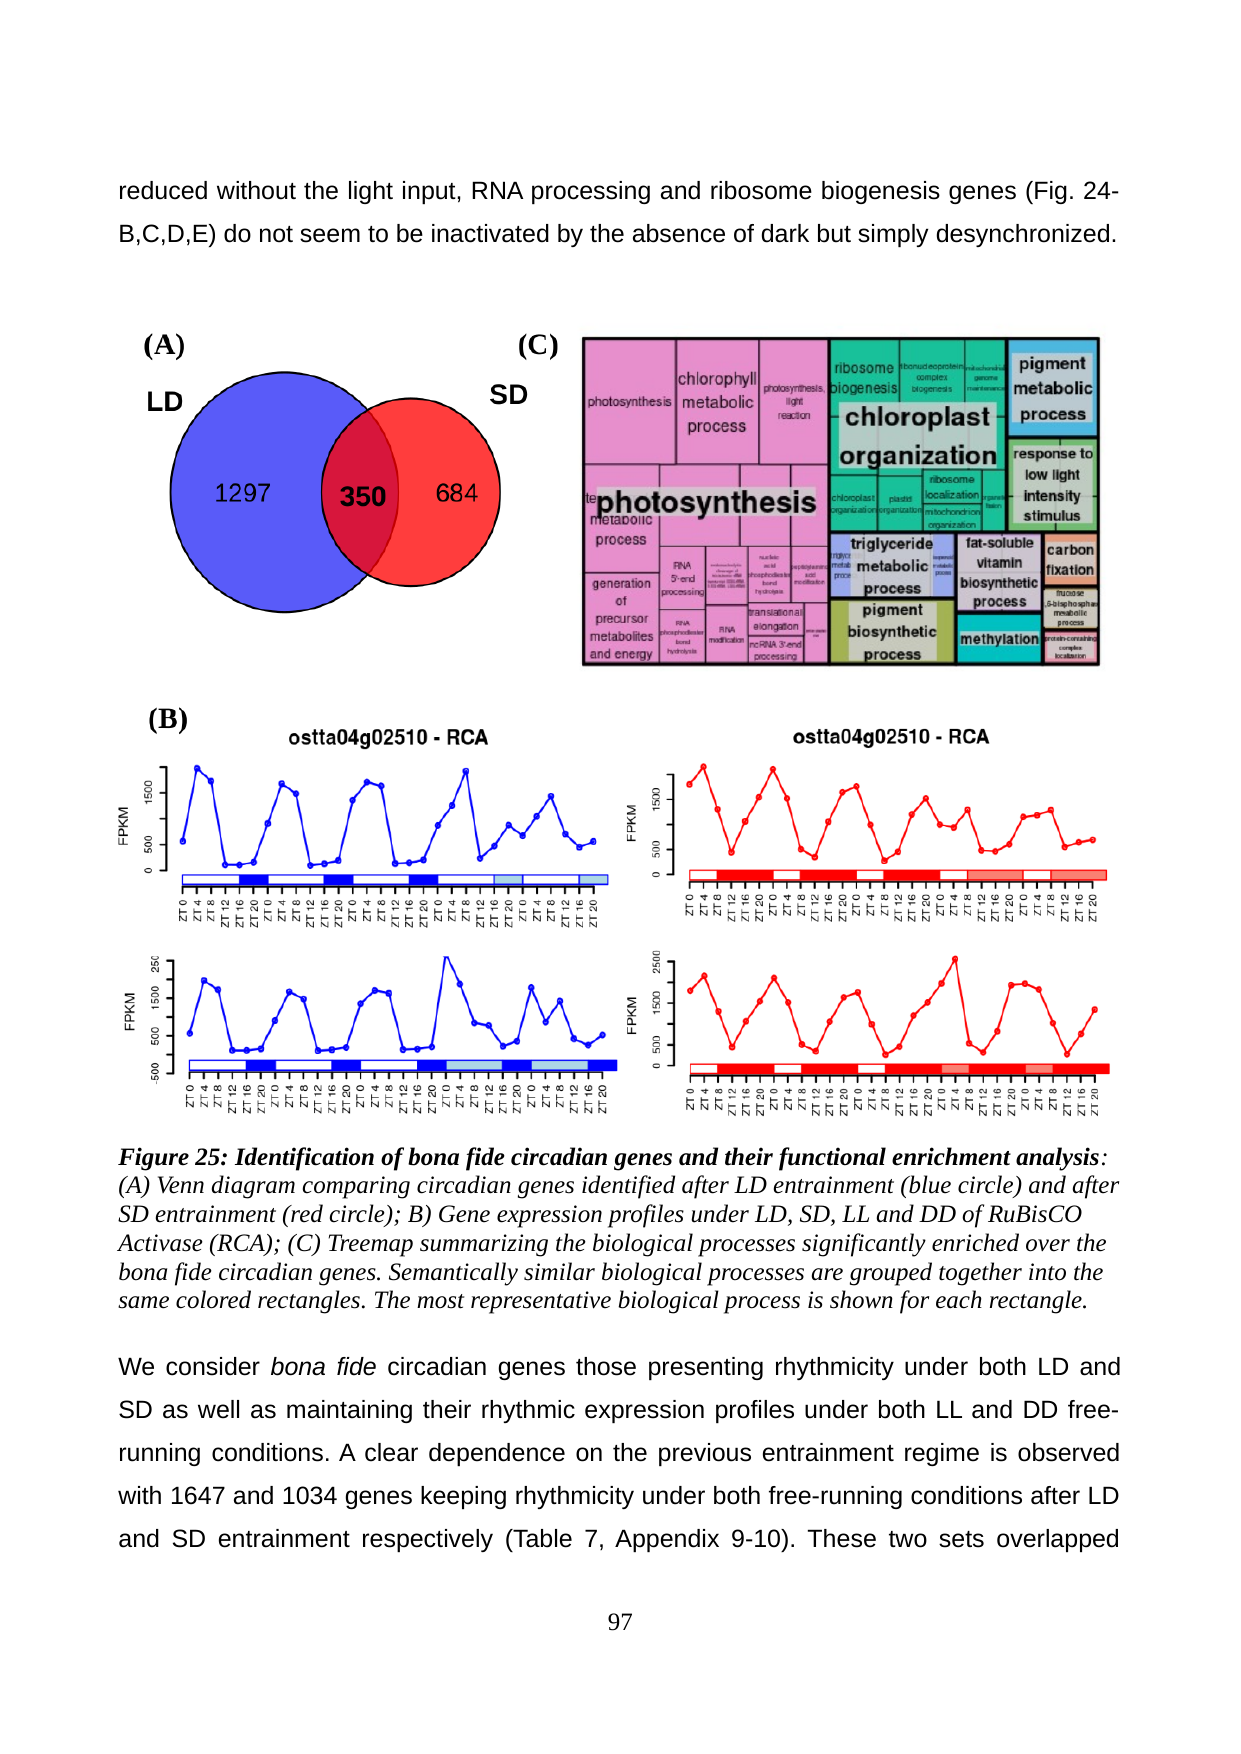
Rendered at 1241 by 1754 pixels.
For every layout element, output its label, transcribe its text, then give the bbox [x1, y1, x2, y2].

picture [112, 318, 1117, 1142]
text We consider bona fide circadian genes those presenting rhythmicity under both LD and SD as well as maintaining their rhythmic expression profiles under both LL and DD free-running conditions. A clear dependence on the previous entrainment regime is observed with 1647 and 1034 genes keeping rhythmicity under both free-running conditions after LD and SD entrainment respectively (Table 7, Appendix 9-10). These two sets overlapped [118, 1314, 1122, 1553]
text reduced without the light input, RNA processing and ribosome biogenesis genes (Fig. 24-B,C,D,E) do not seem to be inactivated by the absence of dark but simply desynchronized. [118, 176, 1122, 248]
text Figure 25: Identification of bona fide circadian genes and their functional enrichment analysis: (A) Venn diagram comparing circadian genes identified after LD entrainment (blue circle) and after SD entrainment (red circle); B) Gene expression profiles under LD, SD, LL and DD of RuBisCO Activase (RCA); (C) Treemap summarizing the biological processes significantly enriched over the bona fide circadian genes. Semantically similar biological processes are grouped together into the same colored rectangles. The most representative biological process is shown for each rectangle. [118, 331, 1122, 1314]
